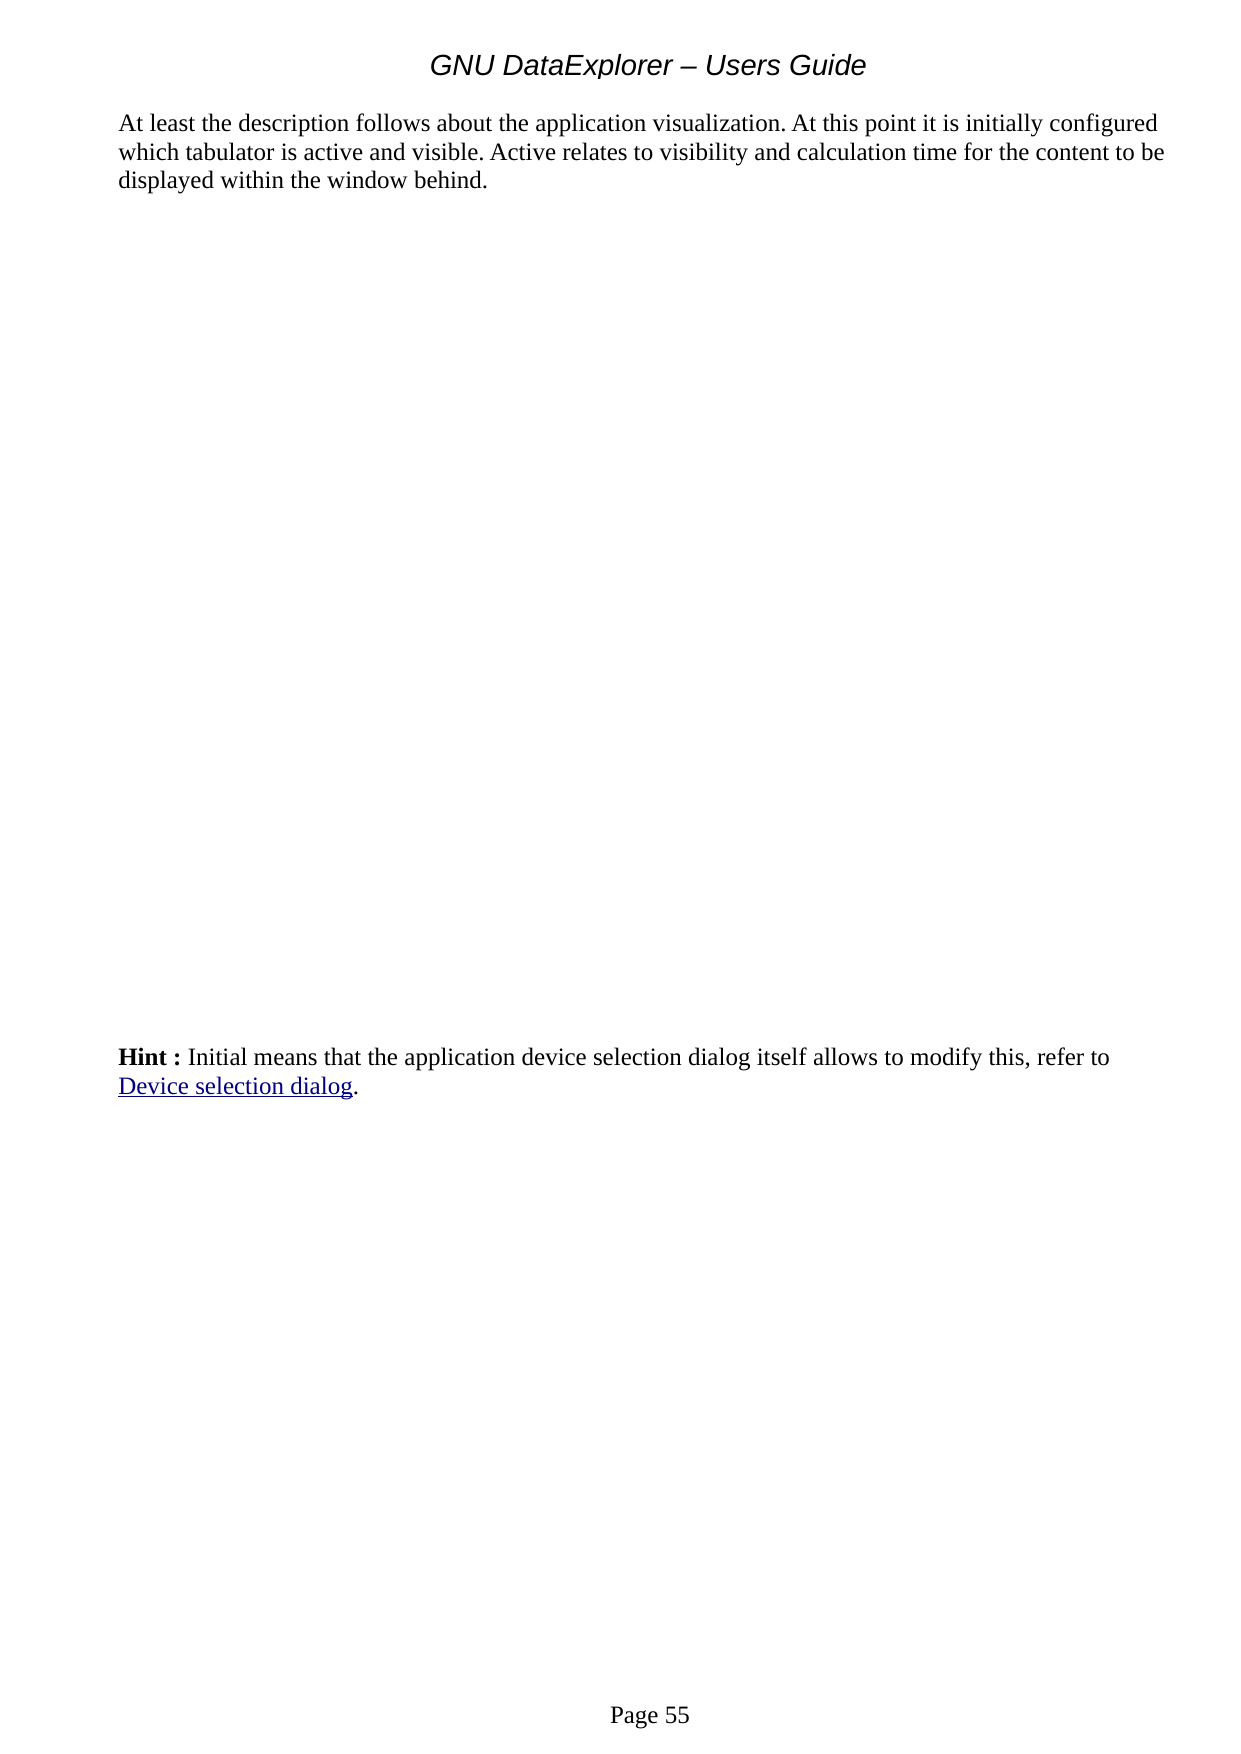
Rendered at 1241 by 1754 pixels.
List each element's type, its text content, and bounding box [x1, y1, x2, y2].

text At least the description follows about the application visualization. At this point it is initially configured which tabulator is active and visible. Active relates to visibility and calculation time for the content to be displayed within the window behind. [118, 108, 1181, 194]
text Hint : Initial means that the application device selection dialog itself allows to modify this, refer to Device selection dialog. [118, 207, 1181, 1100]
